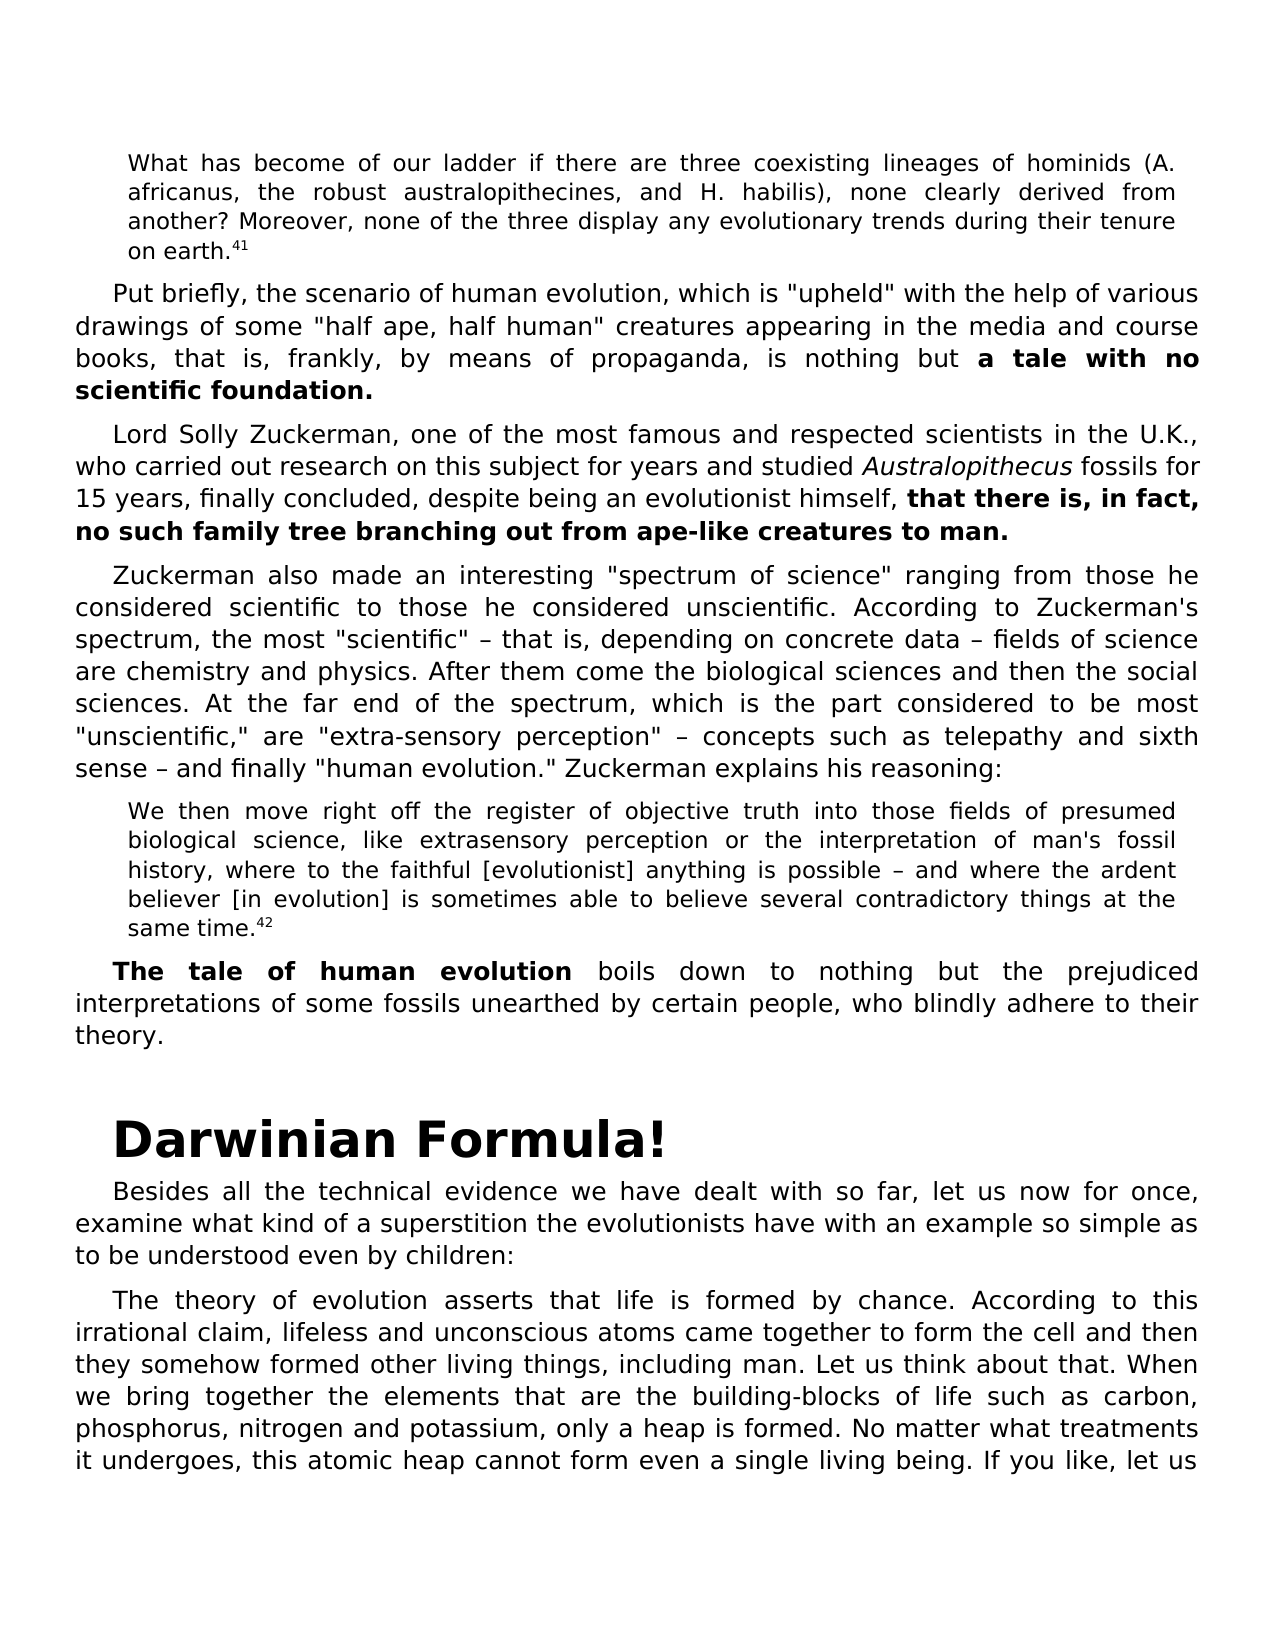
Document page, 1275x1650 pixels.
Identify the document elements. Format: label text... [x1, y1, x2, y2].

text Besides all the technical evidence we have dealt with so far, let us now for once, examine what kind of a superstition the evolutionists have with an example so simple as to be understood even by children: [75, 1177, 1200, 1270]
text The tale of human evolution boils down to nothing but the prejudiced interpretations of some fossils unearthed by certain people, who blindly adhere to their theory. [75, 957, 1200, 1051]
text The theory of evolution asserts that life is formed by chance. According to this irrational claim, lifeless and unconscious atoms came together to form the cell and then they somehow formed other living things, including man. Let us think about that. When we bring together the elements that are the building-blocks of life such as carbon, phosphorus, nitrogen and potassium, only a heap is formed. No matter what treatments it undergoes, this atomic heap cannot form even a single living being. If you like, let us [75, 1286, 1200, 1475]
text Lord Solly Zuckerman, one of the most famous and respected scientists in the U.K., who carried out research on this subject for years and studied Australopithecus fossils for 15 years, finally concluded, despite being an evolutionist himself, that there is, in fact, no such family tree branching out from ape-like creatures to man. [75, 420, 1200, 546]
text Zuckerman also made an interesting "spectrum of science" ranging from those he considered scientific to those he considered unscientific. According to Zuckerman's spectrum, the most "scientific" – that is, depending on concrete data – fields of science are chemistry and physics. After them come the biological sciences and then the social sciences. At the far end of the spectrum, which is the part considered to be most "unscientific," are "extra-sensory perception" – concepts such as telepathy and sixth sense – and finally "human evolution." Zuckerman explains his reasoning: [75, 561, 1200, 783]
text What has become of our ladder if there are three coexisting lineages of hominids (A. africanus, the robust australopithecines, and H. habilis), none clearly derived from another? Moreover, none of the three display any evolutionary trends during their tenure on earth.41 [127, 150, 1177, 264]
text We then move right off the register of objective truth into those fields of presumed biological science, like extrasensory perception or the interpretation of man's fossil history, where to the faithful [evolutionist] anything is possible – and where the ardent believer [in evolution] is sometimes able to believe several contradictory things at the same time.42 [127, 798, 1177, 942]
subtitle Darwinian Formula! [112, 1111, 1200, 1169]
text Put briefly, the scenario of human evolution, which is "upheld" with the help of various drawings of some "half ape, half human" creatures appearing in the media and course books, that is, frankly, by means of propaganda, is nothing but a tale with no scientific foundation. [75, 279, 1200, 405]
